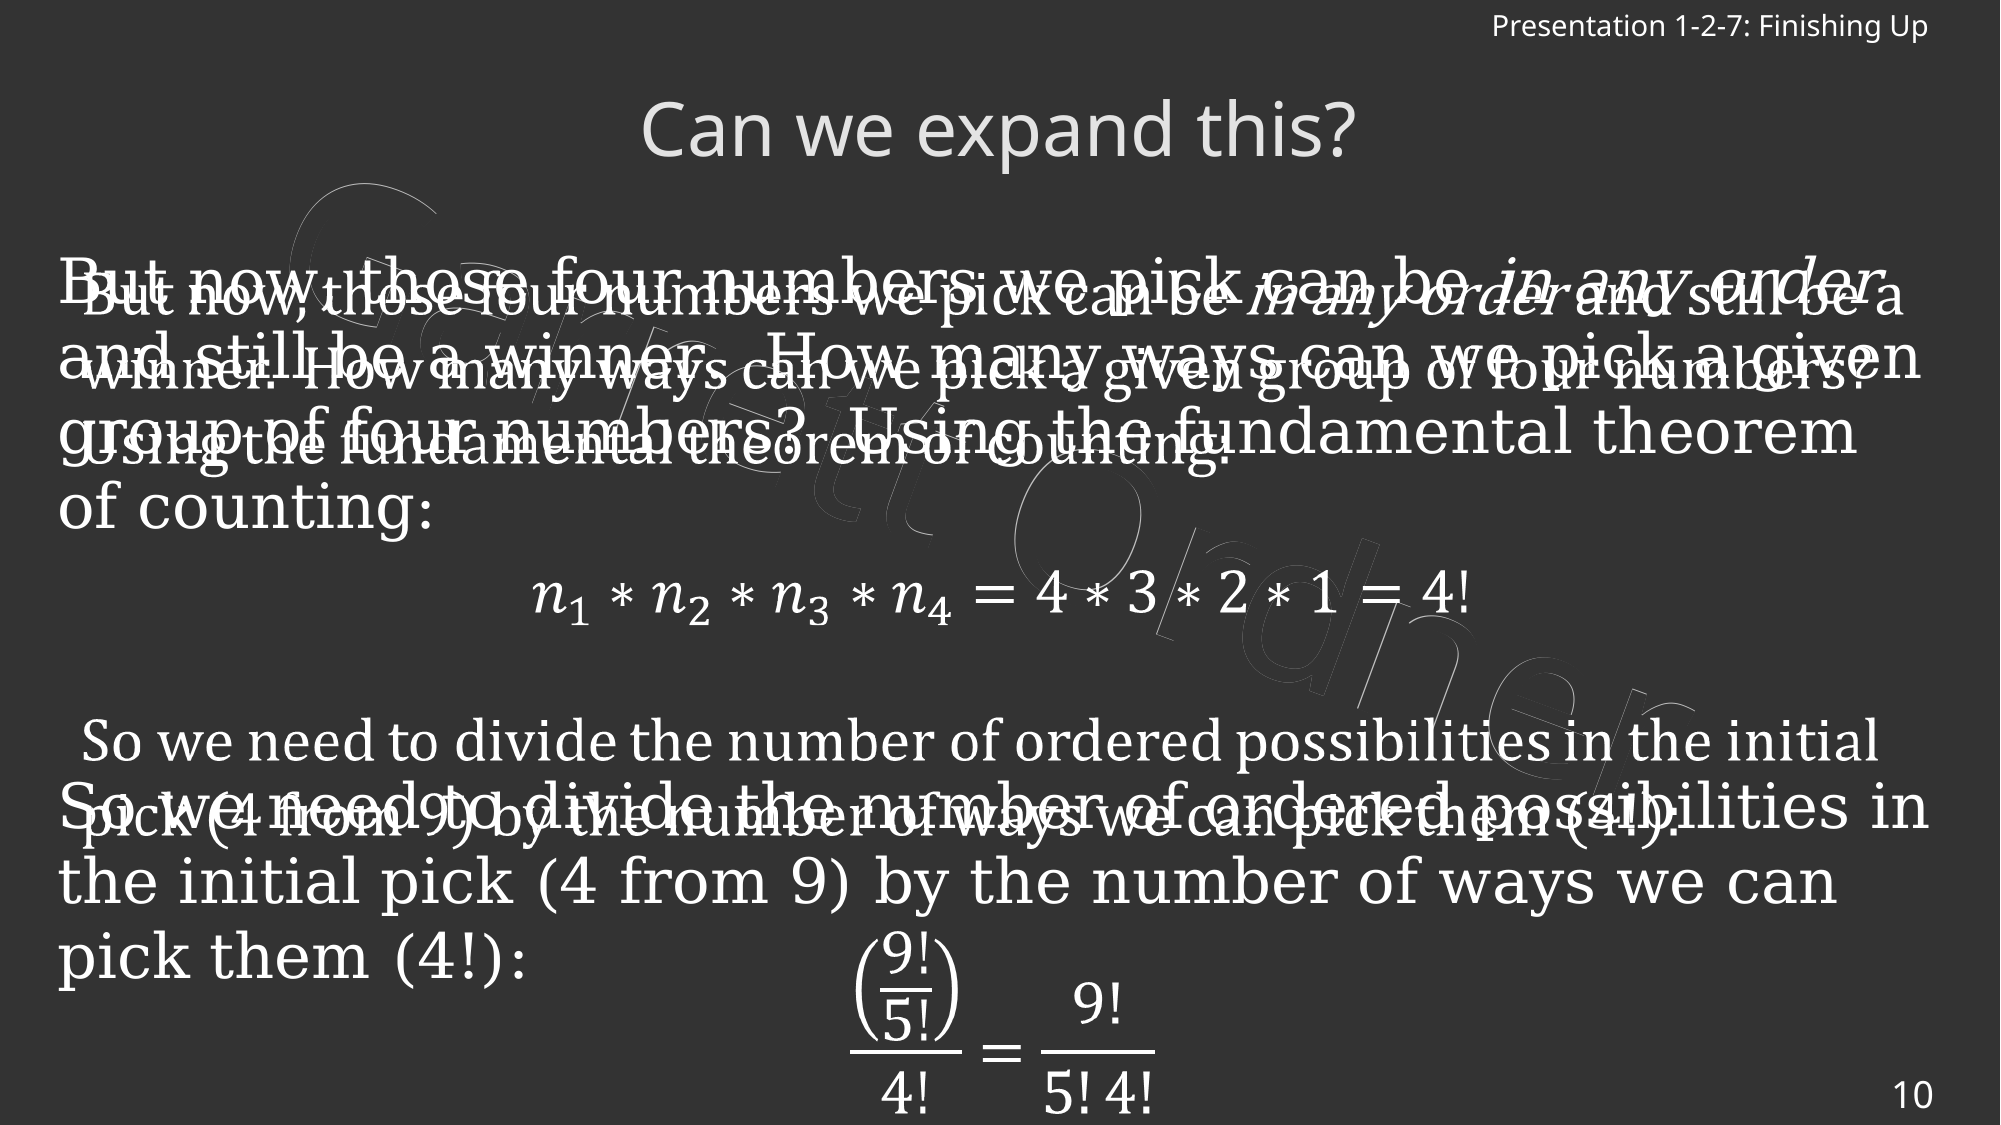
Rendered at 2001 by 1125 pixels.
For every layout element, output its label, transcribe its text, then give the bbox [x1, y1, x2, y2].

title Can we expand this? [136, 73, 1862, 233]
slide_number [1876, 1063, 2000, 1124]
text_box [42, 233, 1955, 1125]
